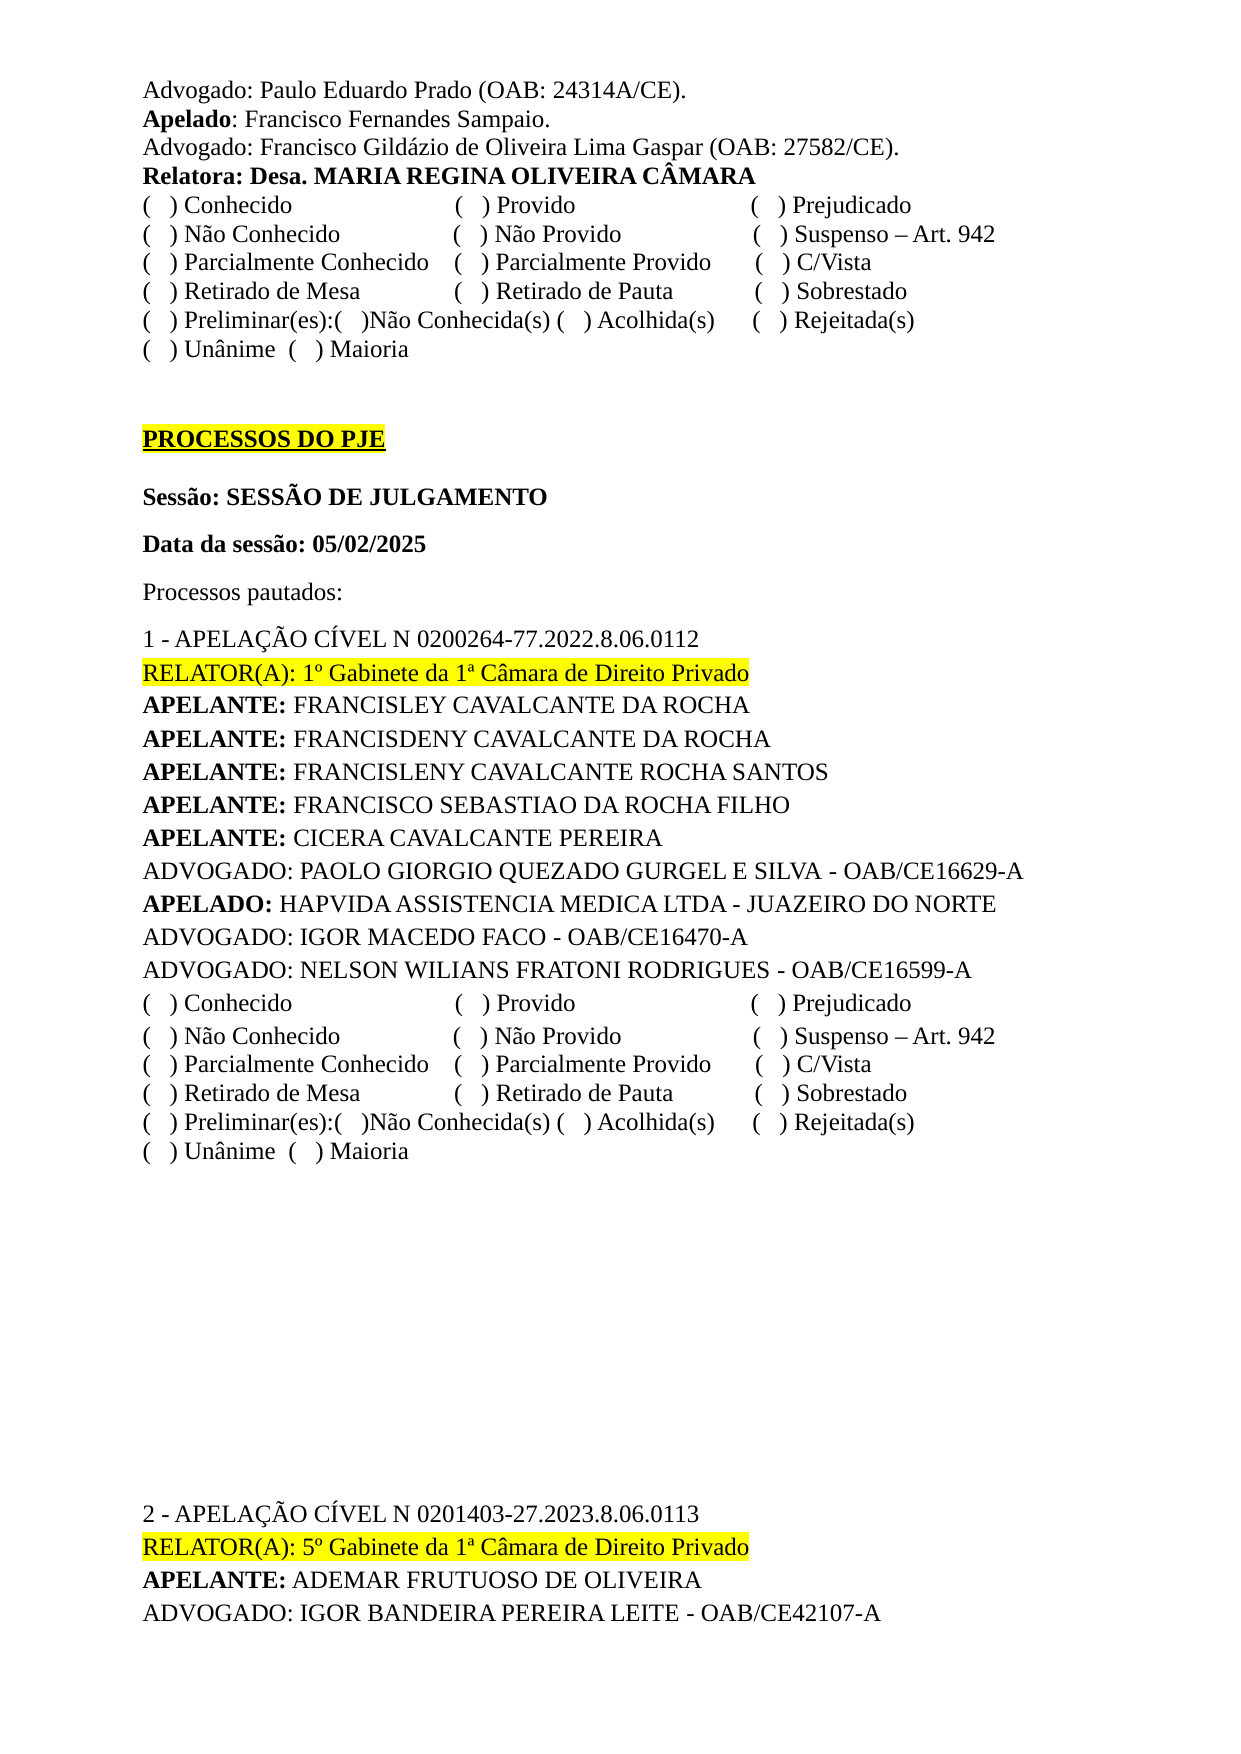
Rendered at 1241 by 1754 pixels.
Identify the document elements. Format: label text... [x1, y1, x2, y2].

text ( ) Retirado de Mesa ( ) Retirado de Pauta ( ) Sobrestado [142, 276, 1158, 305]
text ( ) Unânime ( ) Maioria [142, 334, 1141, 362]
text Apelado: Francisco Fernandes Sampaio. [142, 104, 1141, 132]
text ( ) Retirado de Mesa ( ) Retirado de Pauta ( ) Sobrestado [142, 1078, 1141, 1107]
text Data da sessão: 05/02/2025 [142, 529, 1141, 558]
text 1 - APELAÇÃO CÍVEL N 0200264-77.2022.8.06.0112 RELATOR(A): 1º Gabinete da 1ª Câmara de Direito Privado APELANTE: FRANCISLEY CAVALCANTE DA ROCHA APELANTE: FRANCISDENY CAVALCANTE DA ROCHA APELANTE: FRANCISLENY CAVALCANTE ROCHA SANTOS APELANTE: FRANCISCO SEBASTIAO DA ROCHA FILHO APELANTE: CICERA CAVALCANTE PEREIRA ADVOGADO: PAOLO GIORGIO QUEZADO GURGEL E SILVA - OAB/CE16629-A APELADO: HAPVIDA ASSISTENCIA MEDICA LTDA - JUAZEIRO DO NORTE ADVOGADO: IGOR MACEDO FACO - OAB/CE16470-A ADVOGADO: NELSON WILIANS FRATONI RODRIGUES - OAB/CE16599-A ( ) Conhecido ( ) Provido ( ) Prejudicado [142, 624, 1141, 1017]
text Processos pautados: [142, 577, 1141, 606]
text ( ) Unânime ( ) Maioria [142, 1136, 1141, 1264]
text ( ) Parcialmente Conhecido ( ) Parcialmente Provido ( ) C/Vista [142, 1049, 1141, 1078]
text ( ) Preliminar(es):( )Não Conhecida(s) ( ) Acolhida(s) ( ) Rejeitada(s) [142, 305, 1158, 334]
text ( ) Conhecido ( ) Provido ( ) Prejudicado [142, 190, 1141, 219]
text ( ) Parcialmente Conhecido ( ) Parcialmente Provido ( ) C/Vista [142, 247, 1158, 276]
text Advogado: Francisco Gildázio de Oliveira Lima Gaspar (OAB: 27582/CE). [142, 132, 1141, 161]
text Relatora: Desa. MARIA REGINA OLIVEIRA CÂMARA [142, 161, 1141, 190]
text ( ) Preliminar(es):( )Não Conhecida(s) ( ) Acolhida(s) ( ) Rejeitada(s) [142, 1107, 1141, 1136]
text 2 - APELAÇÃO CÍVEL N 0201403-27.2023.8.06.0113 RELATOR(A): 5º Gabinete da 1ª Câmara de Direito Privado APELANTE: ADEMAR FRUTUOSO DE OLIVEIRA ADVOGADO: IGOR BANDEIRA PEREIRA LEITE - OAB/CE42107-A [142, 1499, 1141, 1627]
text PROCESSOS DO PJE [142, 424, 1141, 453]
text Sessão: SESSÃO DE JULGAMENTO [142, 482, 1141, 511]
text Advogado: Paulo Eduardo Prado (OAB: 24314A/CE). [142, 75, 1141, 104]
text ( ) Não Conhecido ( ) Não Provido ( ) Suspenso – Art. 942 [142, 1021, 1141, 1049]
text ( ) Não Conhecido ( ) Não Provido ( ) Suspenso – Art. 942 [142, 219, 1158, 247]
